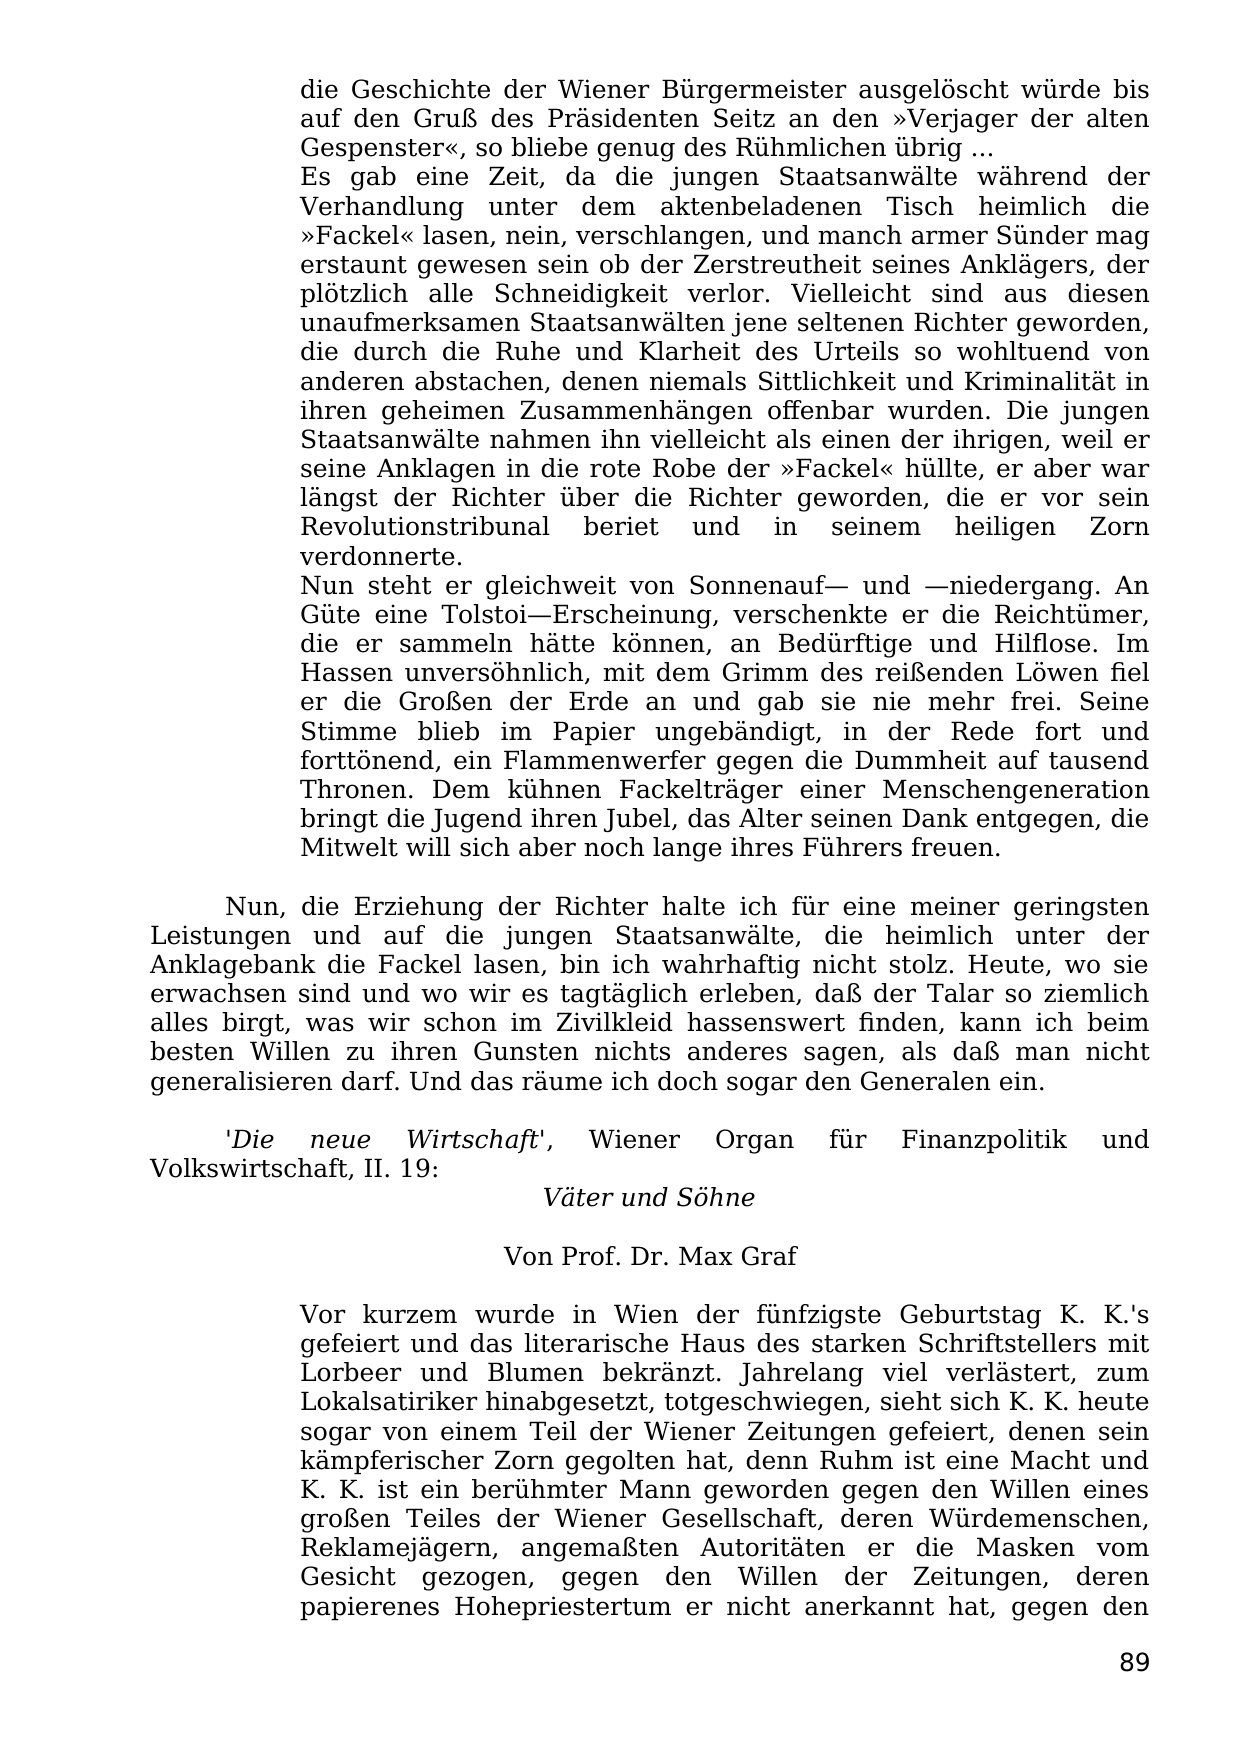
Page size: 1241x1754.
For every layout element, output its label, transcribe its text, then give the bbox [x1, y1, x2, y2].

text Väter und Söhne [150, 1183, 1151, 1212]
text Vor kurzem wurde in Wien der fünfzigste Geburtstag K. K.'s gefeiert und das literarische Haus des starken Schriftstellers mit Lorbeer und Blumen bekränzt. Jahrelang viel verlästert, zum Lokalsatiriker hinabgesetzt, totgeschwiegen, sieht sich K. K. heute sogar von einem Teil der Wiener Zeitungen gefeiert, denen sein kämpferischer Zorn gegolten hat, denn Ruhm ist eine Macht und K. K. ist ein berühmter Mann geworden gegen den Willen eines großen Teiles der Wiener Gesellschaft, deren Würdemenschen, Reklamejägern, angemaßten Autoritäten er die Masken vom Gesicht gezogen, gegen den Willen der Zeitungen, deren papierenes Hohepriestertum er nicht anerkannt hat, gegen den [300, 1300, 1151, 1621]
text Nun, die Erziehung der Richter halte ich für eine meiner geringsten Leistungen und auf die jungen Staatsanwälte, die heimlich unter der Anklagebank die Fackel lasen, bin ich wahrhaftig nicht stolz. Heute, wo sie erwachsen sind und wo wir es tagtäglich erleben, daß der Talar so ziemlich alles birgt, was wir schon im Zivilkleid hassenswert finden, kann ich beim besten Willen zu ihren Gunsten nichts anderes sagen, als daß man nicht generalisieren darf. Und das räume ich doch sogar den Generalen ein. [150, 892, 1151, 1096]
text 'Die neue Wirtschaft', Wiener Organ für Finanzpolitik und Volkswirtschaft, II. 19: [150, 1125, 1151, 1183]
text Von Prof. Dr. Max Graf [150, 1242, 1151, 1271]
text Nun steht er gleichweit von Sonnenauf— und —niedergang. An Güte eine Tolstoi—Erscheinung, verschenkte er die Reichtümer, die er sammeln hätte können, an Bedürftige und Hilflose. Im Hassen unversöhnlich, mit dem Grimm des reißenden Löwen fiel er die Großen der Erde an und gab sie nie mehr frei. Seine Stimme blieb im Papier ungebändigt, in der Rede fort und forttönend, ein Flammenwerfer gegen die Dummheit auf tausend Thronen. Dem kühnen Fackelträger einer Menschengeneration bringt die Jugend ihren Jubel, das Alter seinen Dank entgegen, die Mitwelt will sich aber noch lange ihres Führers freuen. [300, 571, 1151, 862]
text die Geschichte der Wiener Bürgermeister ausgelöscht würde bis auf den Gruß des Präsidenten Seitz an den »Verjager der alten Gespenster«, so bliebe genug des Rühmlichen übrig ... [300, 75, 1151, 162]
text Es gab eine Zeit, da die jungen Staatsanwälte während der Verhandlung unter dem aktenbeladenen Tisch heimlich die »Fackel« lasen, nein, verschlangen, und manch armer Sünder mag erstaunt gewesen sein ob der Zerstreutheit seines Anklägers, der plötzlich alle Schneidigkeit verlor. Vielleicht sind aus diesen unaufmerksamen Staatsanwälten jene seltenen Richter geworden, die durch die Ruhe und Klarheit des Urteils so wohltuend von anderen abstachen, denen niemals Sittlichkeit und Kriminalität in ihren geheimen Zusammenhängen offenbar wurden. Die jungen Staatsanwälte nahmen ihn vielleicht als einen der ihrigen, weil er seine Anklagen in die rote Robe der »Fackel« hüllte, er aber war längst der Richter über die Richter geworden, die er vor sein Revolutionstribunal beriet und in seinem heiligen Zorn verdonnerte. [300, 162, 1151, 571]
